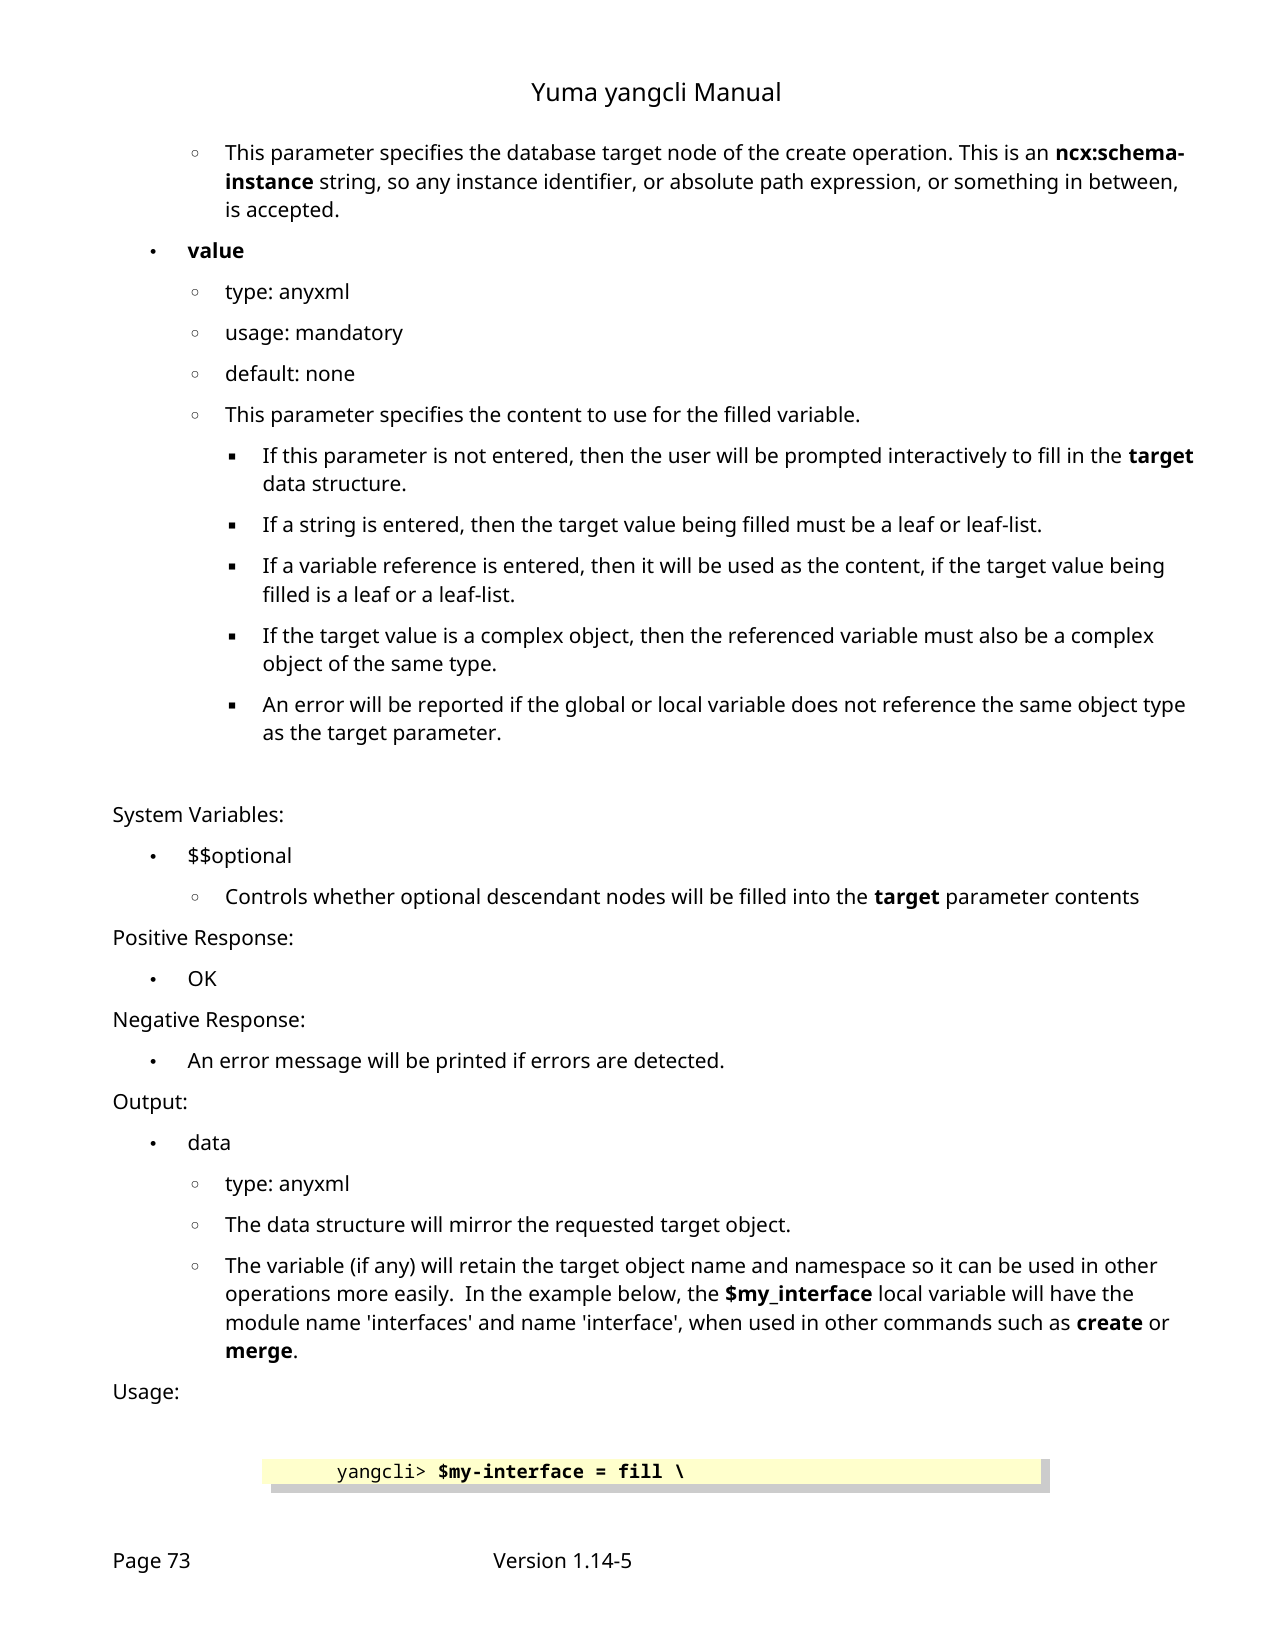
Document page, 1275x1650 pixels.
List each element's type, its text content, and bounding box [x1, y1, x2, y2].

list usage: mandatory [187, 318, 1200, 347]
list default: none [187, 359, 1200, 388]
list If this parameter is not entered, then the user will be prompted interactively to fill in the target data structure. [225, 441, 1200, 498]
text Usage: [112, 1377, 1200, 1405]
list If a string is entered, then the target value being filled must be a leaf or leaf-list. [225, 510, 1200, 539]
text yangcli> $my-interface = fill \ [262, 1459, 1041, 1484]
list An error will be reported if the global or local variable does not reference the same object type as the target parameter. [225, 690, 1200, 747]
text Positive Response: [112, 923, 1200, 952]
list The variable (if any) will retain the target object name and namespace so it can be used in other operations more easily. In the example below, the $my_interface local variable will have the module name 'interfaces' and name 'interface', when used in other commands such as create or merge. [187, 1251, 1200, 1364]
list This parameter specifies the content to use for the filled variable. [187, 400, 1200, 428]
list data [150, 1128, 1200, 1156]
list value [150, 236, 1200, 265]
text Negative Response: [112, 1005, 1200, 1033]
list type: anyxml [187, 1169, 1200, 1197]
list Controls whether optional descendant nodes will be filled into the target parameter contents [187, 882, 1200, 911]
list type: anyxml [187, 277, 1200, 306]
list The data structure will mirror the requested target object. [187, 1210, 1200, 1238]
text System Variables: [112, 800, 1200, 829]
text Output: [112, 1087, 1200, 1115]
list $$optional [150, 841, 1200, 870]
list This parameter specifies the database target node of the create operation. This is an ncx:schema-instance string, so any instance identifier, or absolute path expression, or something in between, is accepted. [187, 138, 1200, 224]
list OK [150, 964, 1200, 993]
list If a variable reference is entered, then it will be used as the content, if the target value being filled is a leaf or a leaf-list. [225, 551, 1200, 608]
list If the target value is a complex object, then the referenced variable must also be a complex object of the same type. [225, 621, 1200, 678]
list An error message will be printed if errors are detected. [150, 1046, 1200, 1074]
